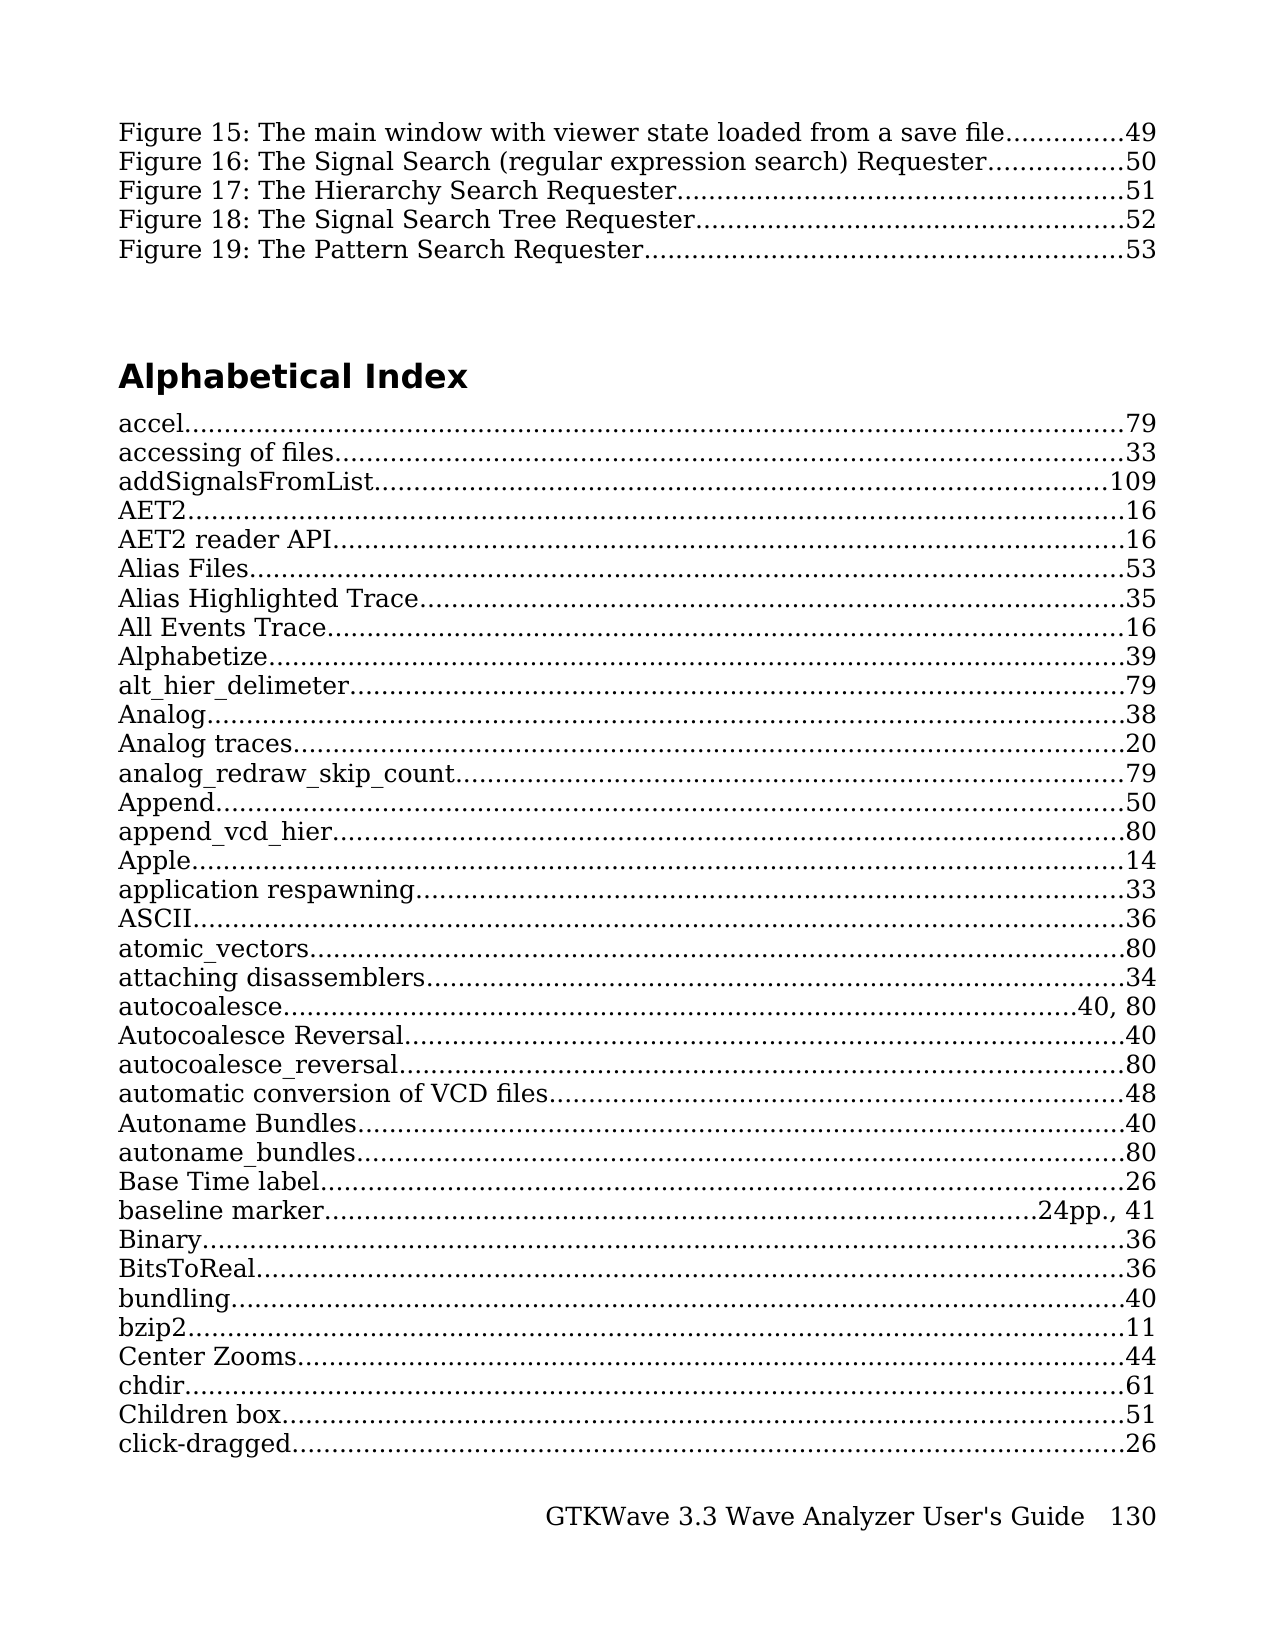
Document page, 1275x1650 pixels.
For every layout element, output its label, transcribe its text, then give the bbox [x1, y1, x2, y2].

text bundling 40 [118, 1284, 1157, 1313]
text chdir 61 [118, 1371, 1157, 1401]
text click-dragged 26 [118, 1430, 1157, 1459]
text Autocoalesce Reversal 40 [118, 1021, 1157, 1051]
text Alphabetize 39 [118, 642, 1157, 671]
text bzip2 11 [118, 1313, 1157, 1342]
text Analog traces 20 [118, 730, 1157, 759]
text Center Zooms 44 [118, 1342, 1157, 1371]
text ASCII 36 [118, 905, 1157, 934]
text Figure 19: The Pattern Search Requester 53 [118, 235, 1157, 264]
text Alias Files 53 [118, 555, 1157, 584]
text Figure 16: The Signal Search (regular expression search) Requester 50 [118, 147, 1157, 176]
text Apple 14 [118, 846, 1157, 876]
text accessing of files 33 [118, 438, 1157, 467]
text Autoname Bundles 40 [118, 1109, 1157, 1138]
text Alias Highlighted Trace 35 [118, 584, 1157, 613]
text append_vcd_hier 80 [118, 817, 1157, 846]
text Figure 15: The main window with viewer state loaded from a save file 49 [118, 118, 1157, 147]
text Append 50 [118, 788, 1157, 817]
text autocoalesce 40, 80 [118, 992, 1157, 1021]
text autocoalesce_reversal 80 [118, 1051, 1157, 1080]
text All Events Trace 16 [118, 613, 1157, 642]
text Figure 18: The Signal Search Tree Requester 52 [118, 206, 1157, 235]
text atomic_vectors 80 [118, 934, 1157, 963]
text application respawning 33 [118, 876, 1157, 905]
text automatic conversion of VCD files 48 [118, 1080, 1157, 1109]
text Base Time label 26 [118, 1167, 1157, 1196]
text Binary 36 [118, 1226, 1157, 1255]
text alt_hier_delimeter 79 [118, 671, 1157, 701]
text AET2 reader API 16 [118, 526, 1157, 555]
text Analog 38 [118, 701, 1157, 730]
subtitle Alphabetical Index [118, 357, 1157, 396]
text addSignalsFromList 109 [118, 467, 1157, 496]
text analog_redraw_skip_count 79 [118, 759, 1157, 788]
text baseline marker 24pp., 41 [118, 1196, 1157, 1226]
text autoname_bundles 80 [118, 1138, 1157, 1167]
text accel 79 [118, 409, 1157, 438]
text Figure 17: The Hierarchy Search Requester 51 [118, 176, 1157, 206]
text BitsToReal 36 [118, 1255, 1157, 1284]
text AET2 16 [118, 496, 1157, 526]
text attaching disassemblers 34 [118, 963, 1157, 992]
text Children box 51 [118, 1401, 1157, 1430]
